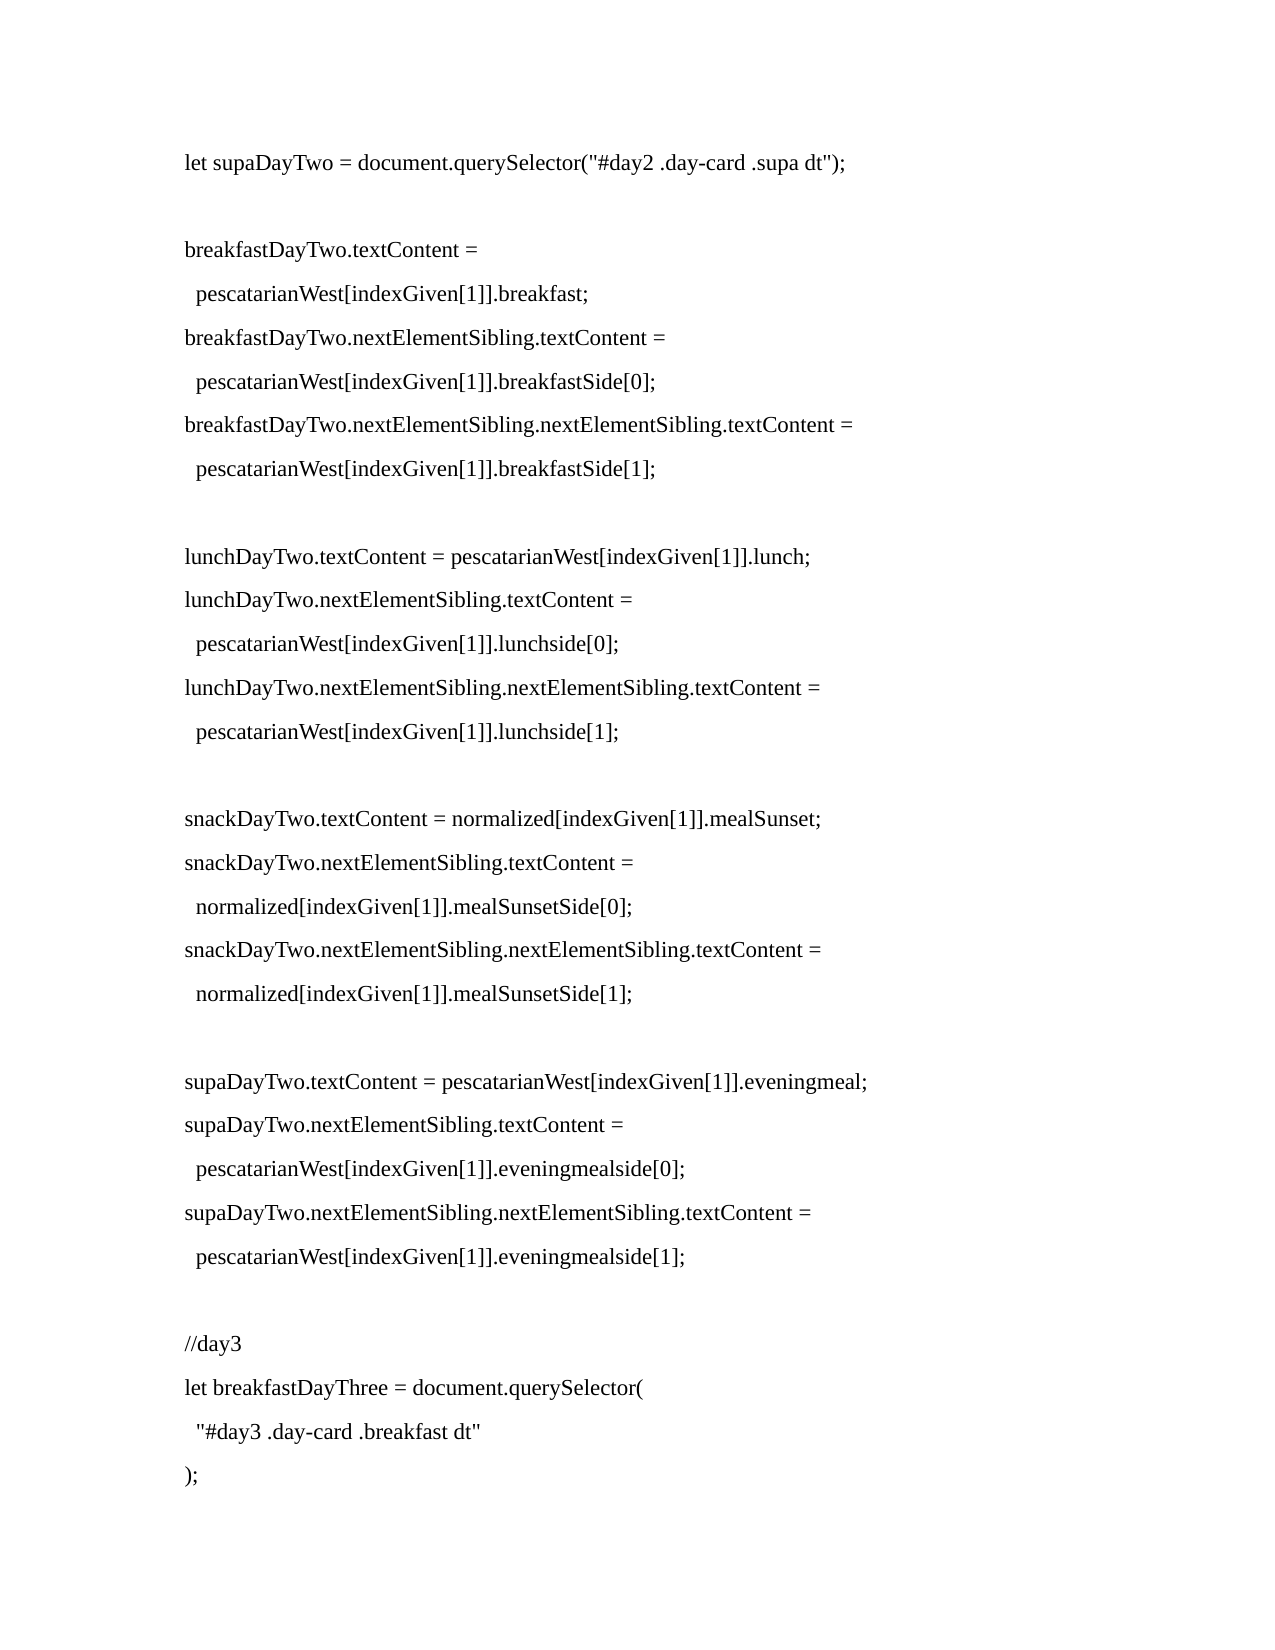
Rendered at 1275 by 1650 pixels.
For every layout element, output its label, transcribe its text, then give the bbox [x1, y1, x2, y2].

text lunchDayTwo.textContent = pescatarianWest[indexGiven[1]].lunch; [150, 544, 1125, 569]
text lunchDayTwo.nextElementSibling.textContent = [150, 587, 1125, 613]
text breakfastDayTwo.nextElementSibling.textContent = [150, 325, 1125, 350]
text //day3 [150, 1331, 1125, 1357]
text "#day3 .day-card .breakfast dt" [150, 1419, 1125, 1444]
text breakfastDayTwo.textContent = [150, 237, 1125, 263]
text snackDayTwo.nextElementSibling.textContent = [150, 850, 1125, 875]
text let breakfastDayThree = document.querySelector( [150, 1375, 1125, 1400]
text lunchDayTwo.nextElementSibling.nextElementSibling.textContent = [150, 675, 1125, 700]
text supaDayTwo.nextElementSibling.textContent = [150, 1112, 1125, 1138]
text pescatarianWest[indexGiven[1]].eveningmealside[0]; [150, 1156, 1125, 1182]
text let supaDayTwo = document.querySelector("#day2 .day-card .supa dt"); [150, 150, 1125, 175]
text snackDayTwo.textContent = normalized[indexGiven[1]].mealSunset; [150, 806, 1125, 832]
text breakfastDayTwo.nextElementSibling.nextElementSibling.textContent = [150, 412, 1125, 438]
text supaDayTwo.textContent = pescatarianWest[indexGiven[1]].eveningmeal; [150, 1069, 1125, 1094]
text pescatarianWest[indexGiven[1]].eveningmealside[1]; [150, 1244, 1125, 1269]
text pescatarianWest[indexGiven[1]].breakfast; [150, 281, 1125, 307]
text ); [150, 1462, 1125, 1488]
text pescatarianWest[indexGiven[1]].lunchside[0]; [150, 631, 1125, 657]
text pescatarianWest[indexGiven[1]].breakfastSide[0]; [150, 369, 1125, 394]
text supaDayTwo.nextElementSibling.nextElementSibling.textContent = [150, 1200, 1125, 1225]
text snackDayTwo.nextElementSibling.nextElementSibling.textContent = [150, 937, 1125, 963]
text normalized[indexGiven[1]].mealSunsetSide[1]; [150, 981, 1125, 1007]
text normalized[indexGiven[1]].mealSunsetSide[0]; [150, 894, 1125, 919]
text pescatarianWest[indexGiven[1]].breakfastSide[1]; [150, 456, 1125, 482]
text pescatarianWest[indexGiven[1]].lunchside[1]; [150, 719, 1125, 744]
